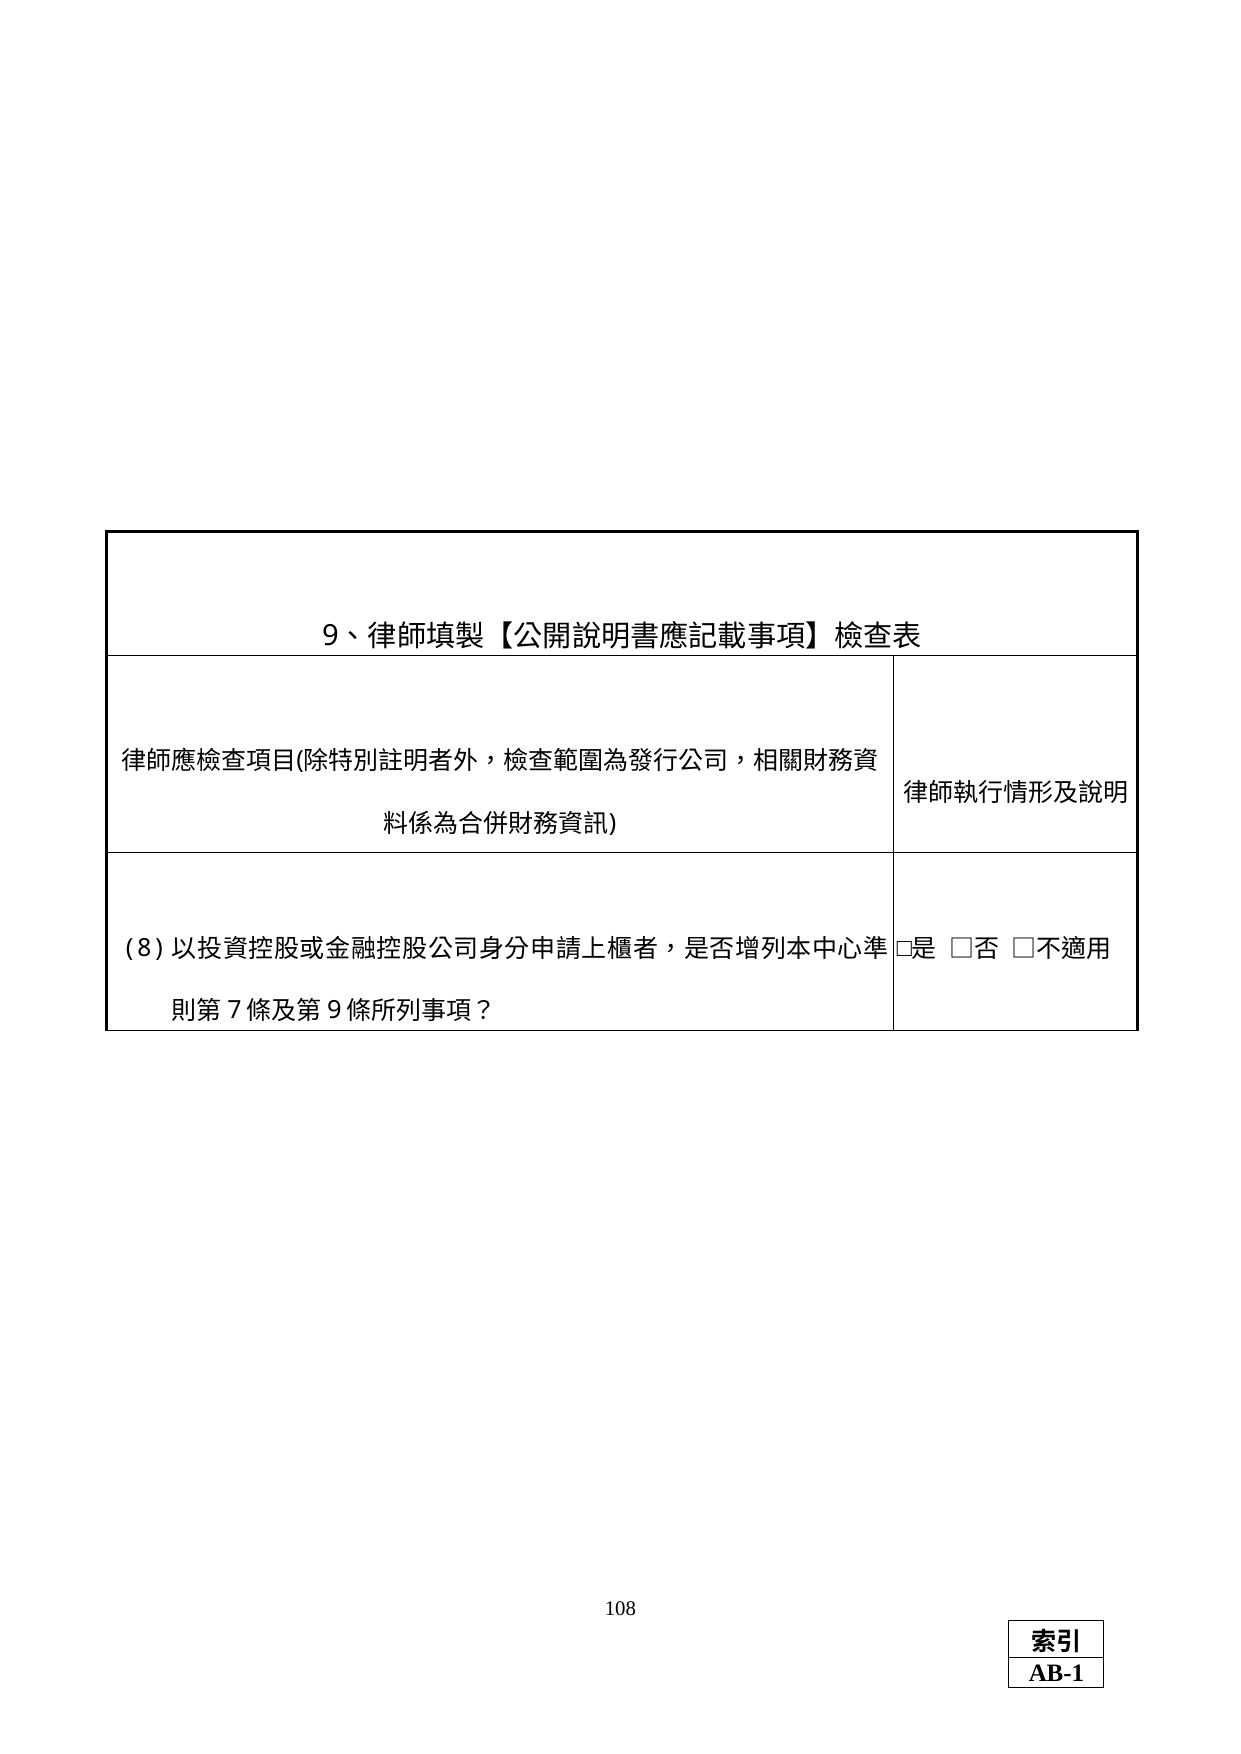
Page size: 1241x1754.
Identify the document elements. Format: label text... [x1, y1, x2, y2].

table_header 9、律師填製【公開說明書應記載事項】檢查表 [108, 533, 1136, 655]
table_cell 律師應檢查項目(除特別註明者外，檢查範圍為發行公司，相關財務資料係為合併財務資訊) [108, 656, 893, 852]
table_cell 律師執行情形及說明 [894, 656, 1136, 852]
table_cell □是 □否 □不適用 [894, 853, 1136, 1030]
table_cell 以投資控股或金融控股公司身分申請上櫃者，是否增列本中心準則第7條及第9條所列事項？ [108, 853, 893, 1030]
